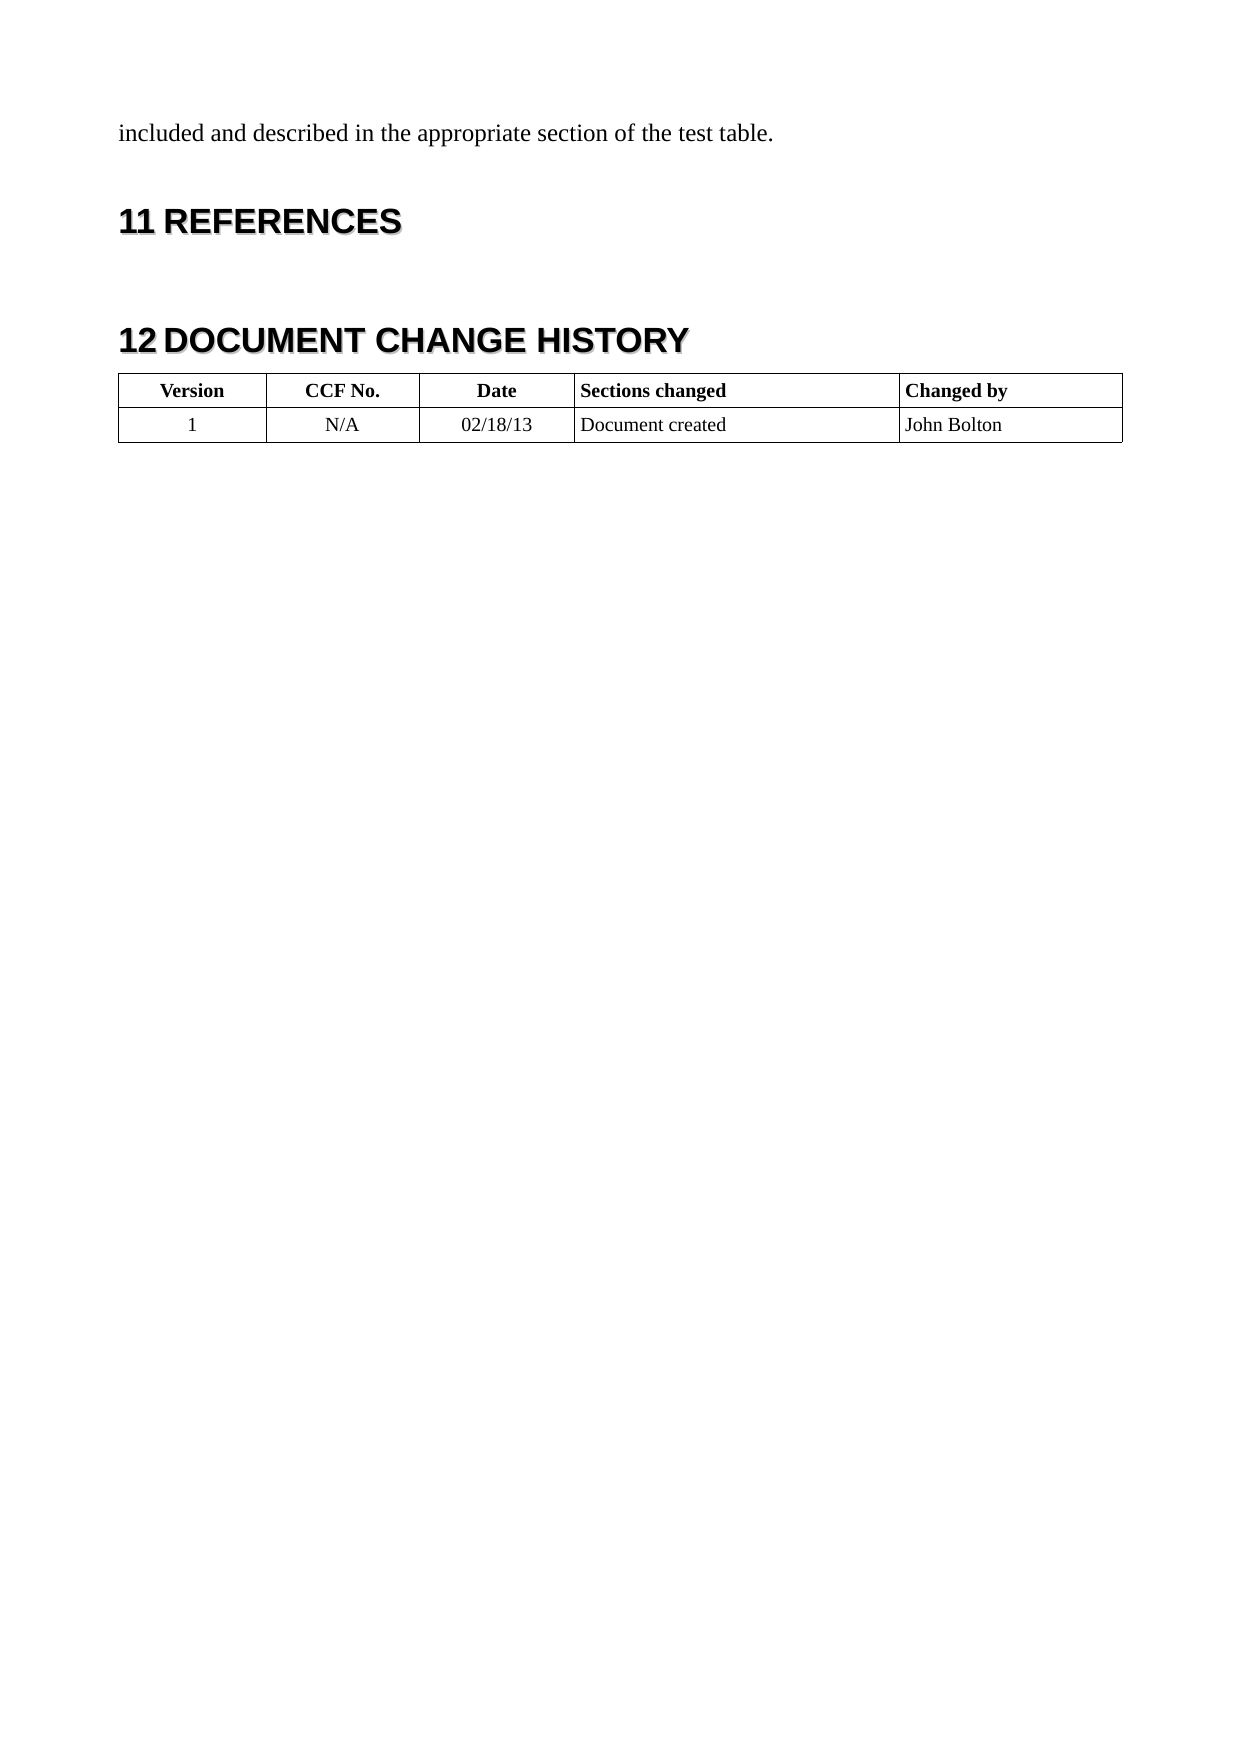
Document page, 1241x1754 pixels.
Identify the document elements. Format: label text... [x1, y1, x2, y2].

table_cell N/A [267, 408, 419, 442]
table_header Date [420, 374, 574, 407]
table_header Sections changed [575, 374, 899, 407]
table_header Changed by [900, 374, 1122, 407]
subtitle DOCUMENT CHANGE HISTORY [118, 320, 1122, 360]
table_cell John Bolton [900, 408, 1122, 442]
text included and described in the appropriate section of the test table. [118, 118, 1122, 147]
subtitle REFERENCES [118, 201, 1122, 241]
table_cell 18/02/13 [420, 408, 574, 442]
table_cell Document created [575, 408, 899, 442]
table_cell 1 [119, 408, 266, 442]
table_header CCF No. [267, 374, 419, 407]
table_header Version [119, 374, 266, 407]
